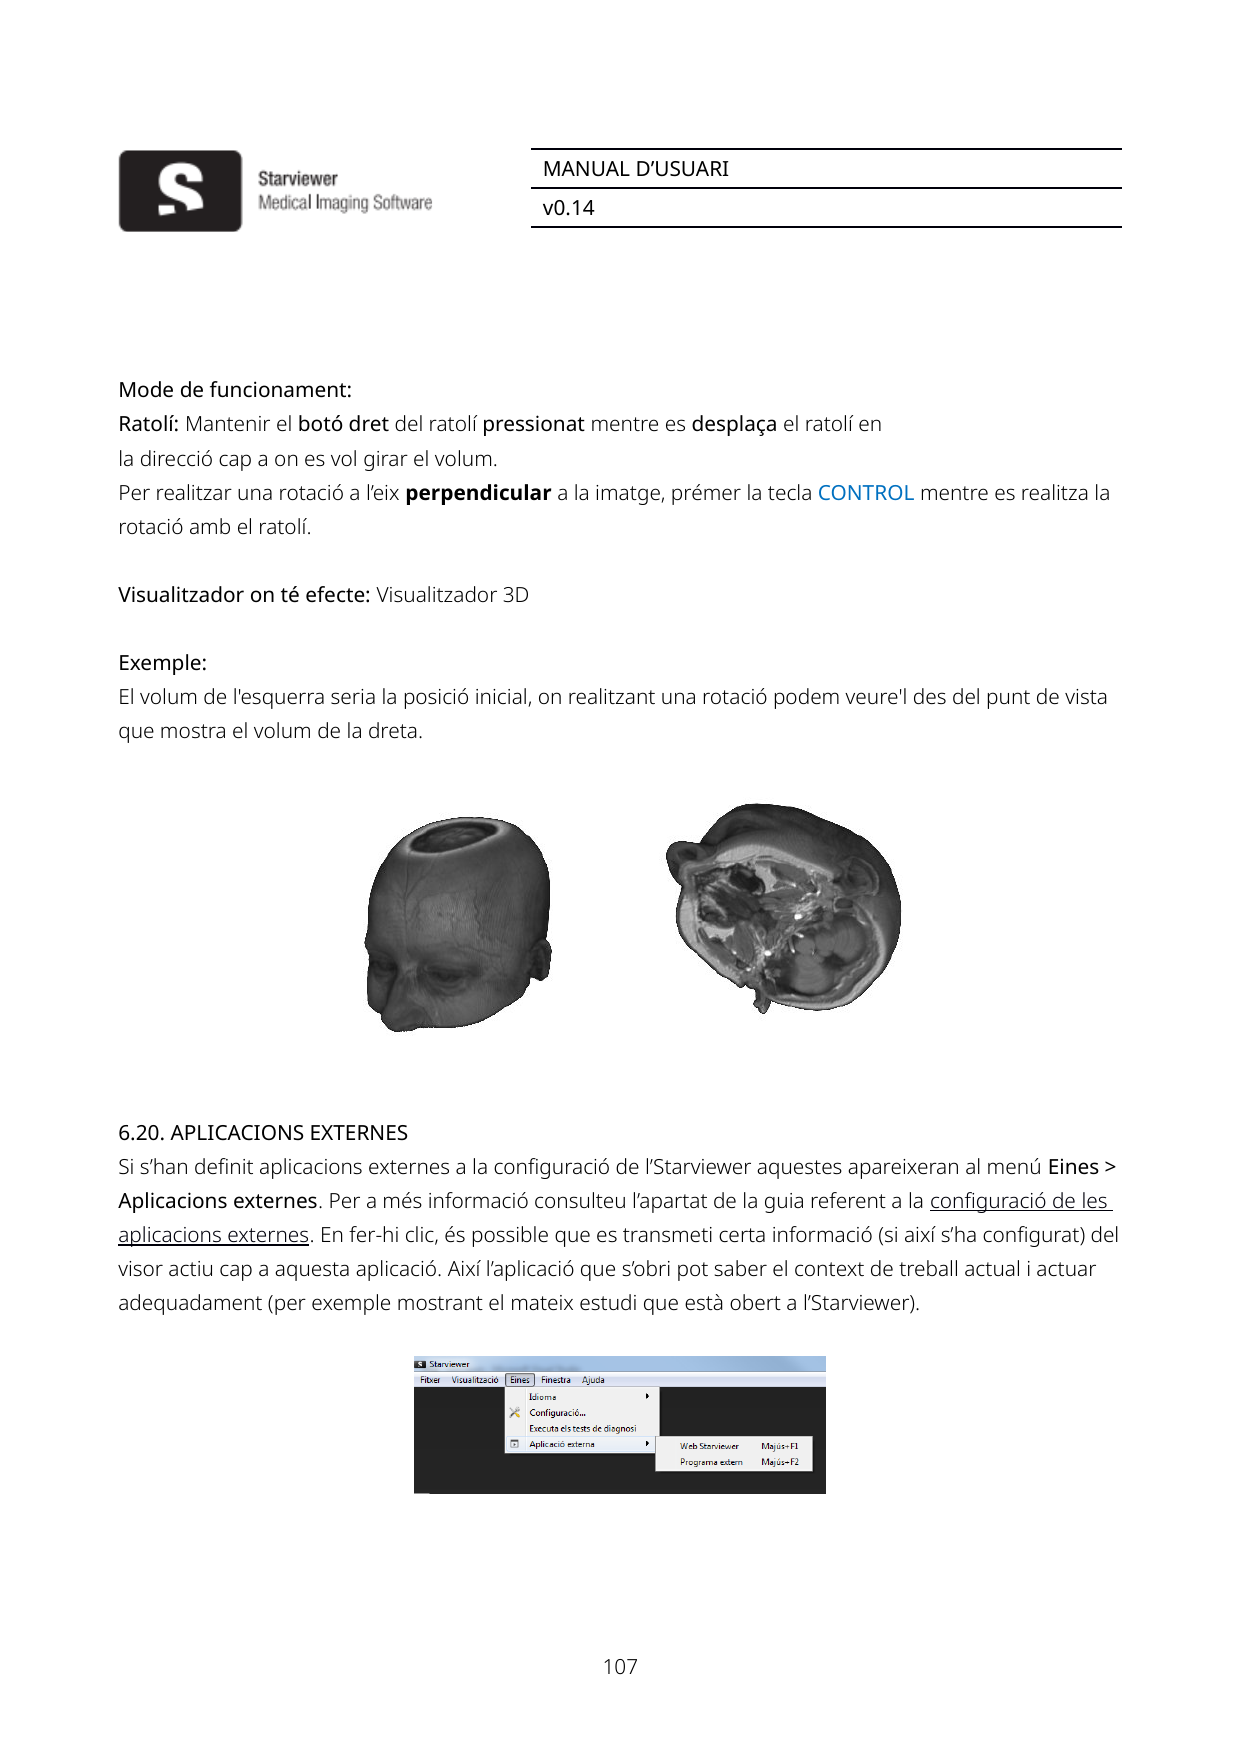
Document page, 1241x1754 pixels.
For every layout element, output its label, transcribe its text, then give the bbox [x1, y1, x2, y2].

picture [414, 1356, 826, 1494]
subtitle Aplicacions externes [118, 1118, 1122, 1146]
text El volum de l'esquerra seria la posició inicial, on realitzant una rotació podem veure'l des del punt de vista que mostra el volum de la dreta. [118, 682, 1122, 744]
text Si s’han definit aplicacions externes a la configuració de l’Starviewer aquestes apareixeran al menú Eines > Aplicacions externes. Per a més informació consulteu l’apartat de la guia referent a la configuració de les aplicacions externes. En fer-hi clic, és possible que es transmeti certa informació (si així s’ha configurat) del visor actiu cap a aquesta aplicació. Així l’aplicació que s’obri pot saber el context de treball actual i actuar adequadament (per exemple mostrant el mateix estudi que està obert a l’Starviewer). [118, 1152, 1122, 1316]
picture [271, 750, 969, 1092]
text Per realitzar una rotació a l’eix perpendicular a la imatge, prémer la tecla CONTROL mentre es realitza la rotació amb el ratolí. [118, 478, 1122, 540]
text Ratolí: Mantenir el botó dret del ratolí pressionat mentre es desplaça el ratolí en [118, 409, 1122, 438]
text la direcció cap a on es vol girar el volum. [118, 444, 1122, 472]
text Visualitzador on té efecte: Visualitzador 3D [118, 580, 1122, 608]
text Exemple: [118, 648, 1122, 676]
text Mode de funcionament: [118, 376, 1122, 404]
